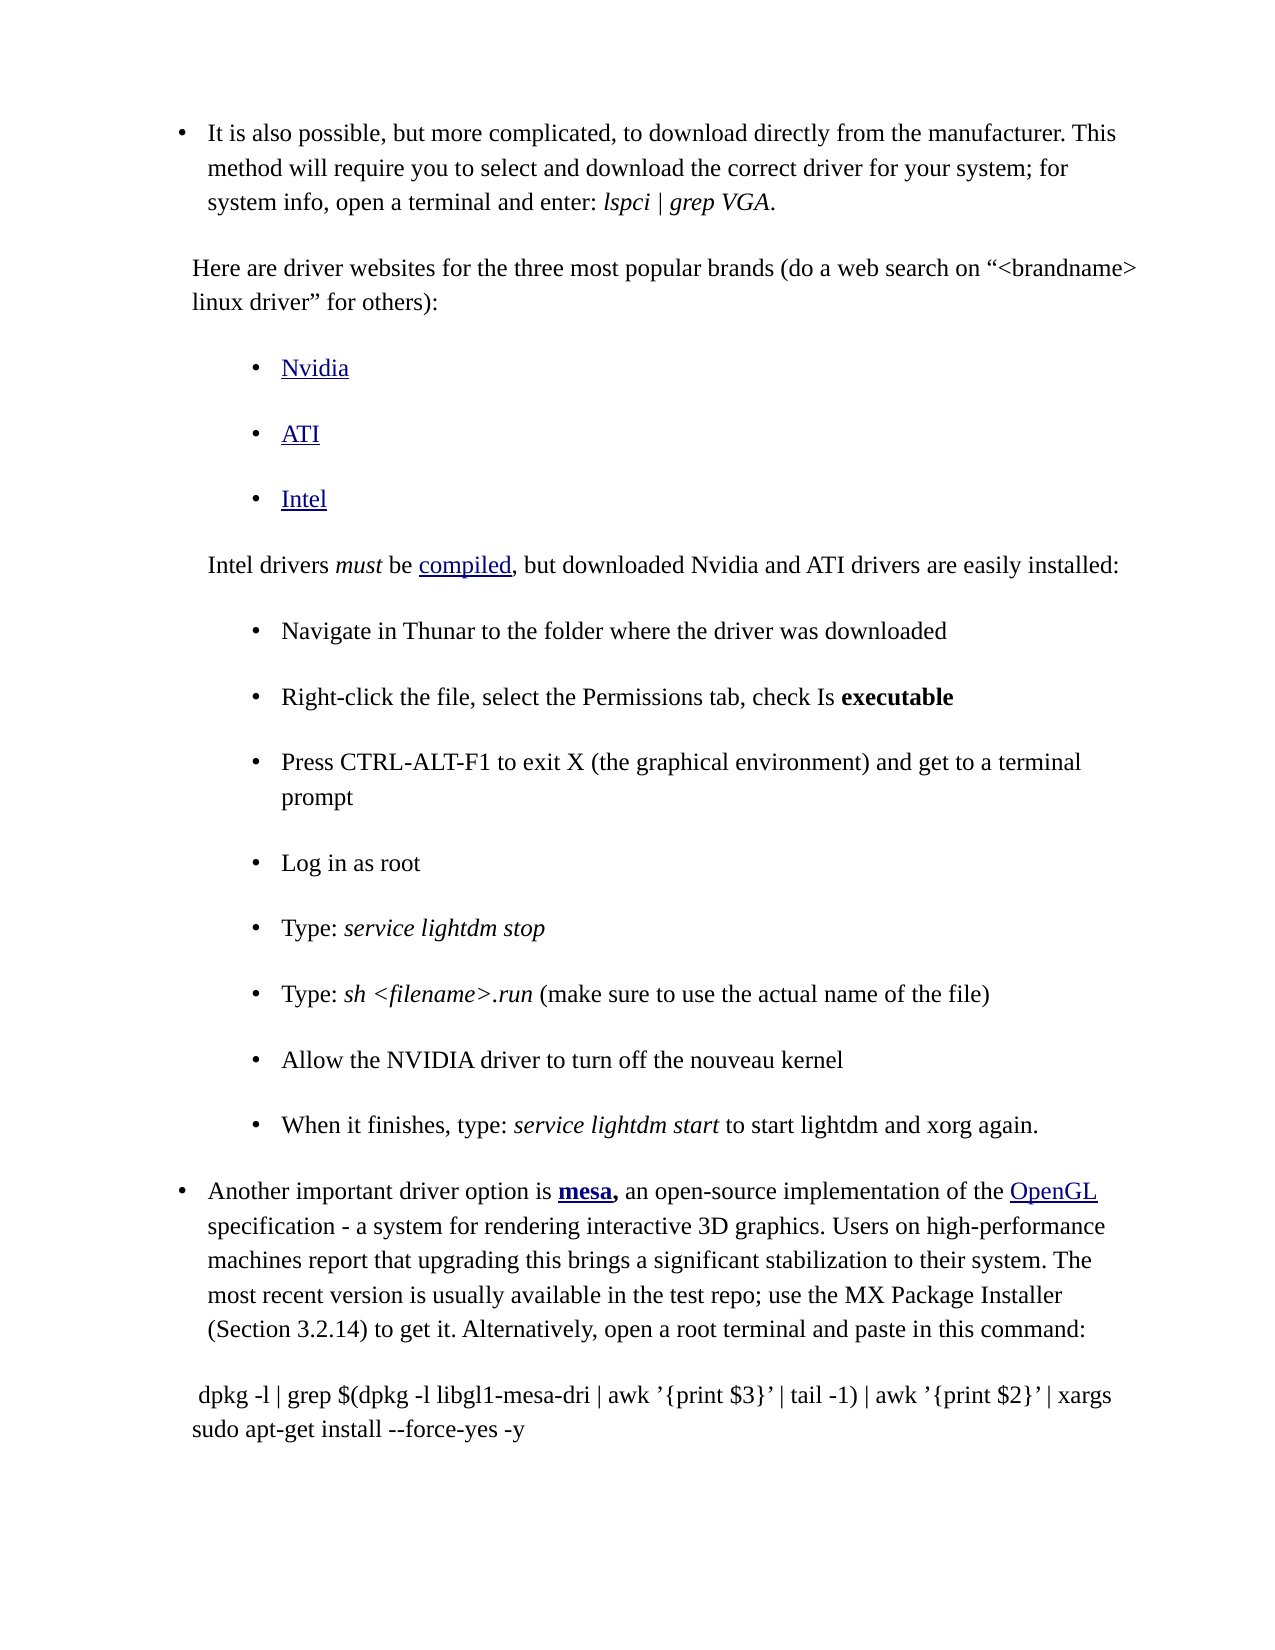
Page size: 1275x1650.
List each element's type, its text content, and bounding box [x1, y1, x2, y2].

list Intel [252, 484, 1141, 513]
list ATI [252, 419, 1141, 447]
list Intel drivers must be compiled, but downloaded Nvidia and ATI drivers are easily installed: [178, 550, 1141, 579]
list Here are driver websites for the three most popular brands (do a web search on “<brandname> linux driver” for others): [162, 253, 1157, 316]
list Type: sh <filename>.run (make sure to use the actual name of the file) [252, 979, 1141, 1008]
list Nvidia [252, 353, 1141, 382]
list Navigate in Thunar to the folder where the driver was downloaded [252, 616, 1141, 645]
list Another important driver option is mesa, an open-source implementation of the OpenGL specification - a system for rendering interactive 3D graphics. Users on high-performance machines report that upgrading this brings a significant stabilization to their system. The most recent version is usually available in the test repo; use the MX Package Installer (Section 3.2.14) to get it. Alternatively, open a root terminal and paste in this command: [178, 1176, 1141, 1343]
list Allow the NVIDIA driver to turn off the nouveau kernel [252, 1045, 1141, 1073]
list Press CTRL-ALT-F1 to exit X (the graphical environment) and get to a terminal prompt [252, 747, 1141, 811]
list Log in as root [252, 848, 1141, 876]
list Type: service lightdm stop [252, 913, 1141, 942]
list Right-click the file, select the Permissions tab, check Is executable [252, 682, 1141, 710]
list When it finishes, type: service lightdm start to start lightdm and xorg again. [252, 1111, 1141, 1139]
list It is also possible, but more complicated, to download directly from the manufacturer. This method will require you to select and download the correct driver for your system; for system info, open a terminal and enter: lspci | grep VGA. [178, 118, 1141, 216]
list dpkg -l | grep $(dpkg -l libgl1-mesa-dri | awk ’{print $3}’ | tail -1) | awk ’{print $2}’ | xargs sudo apt-get install --force-yes -y [162, 1380, 1157, 1443]
